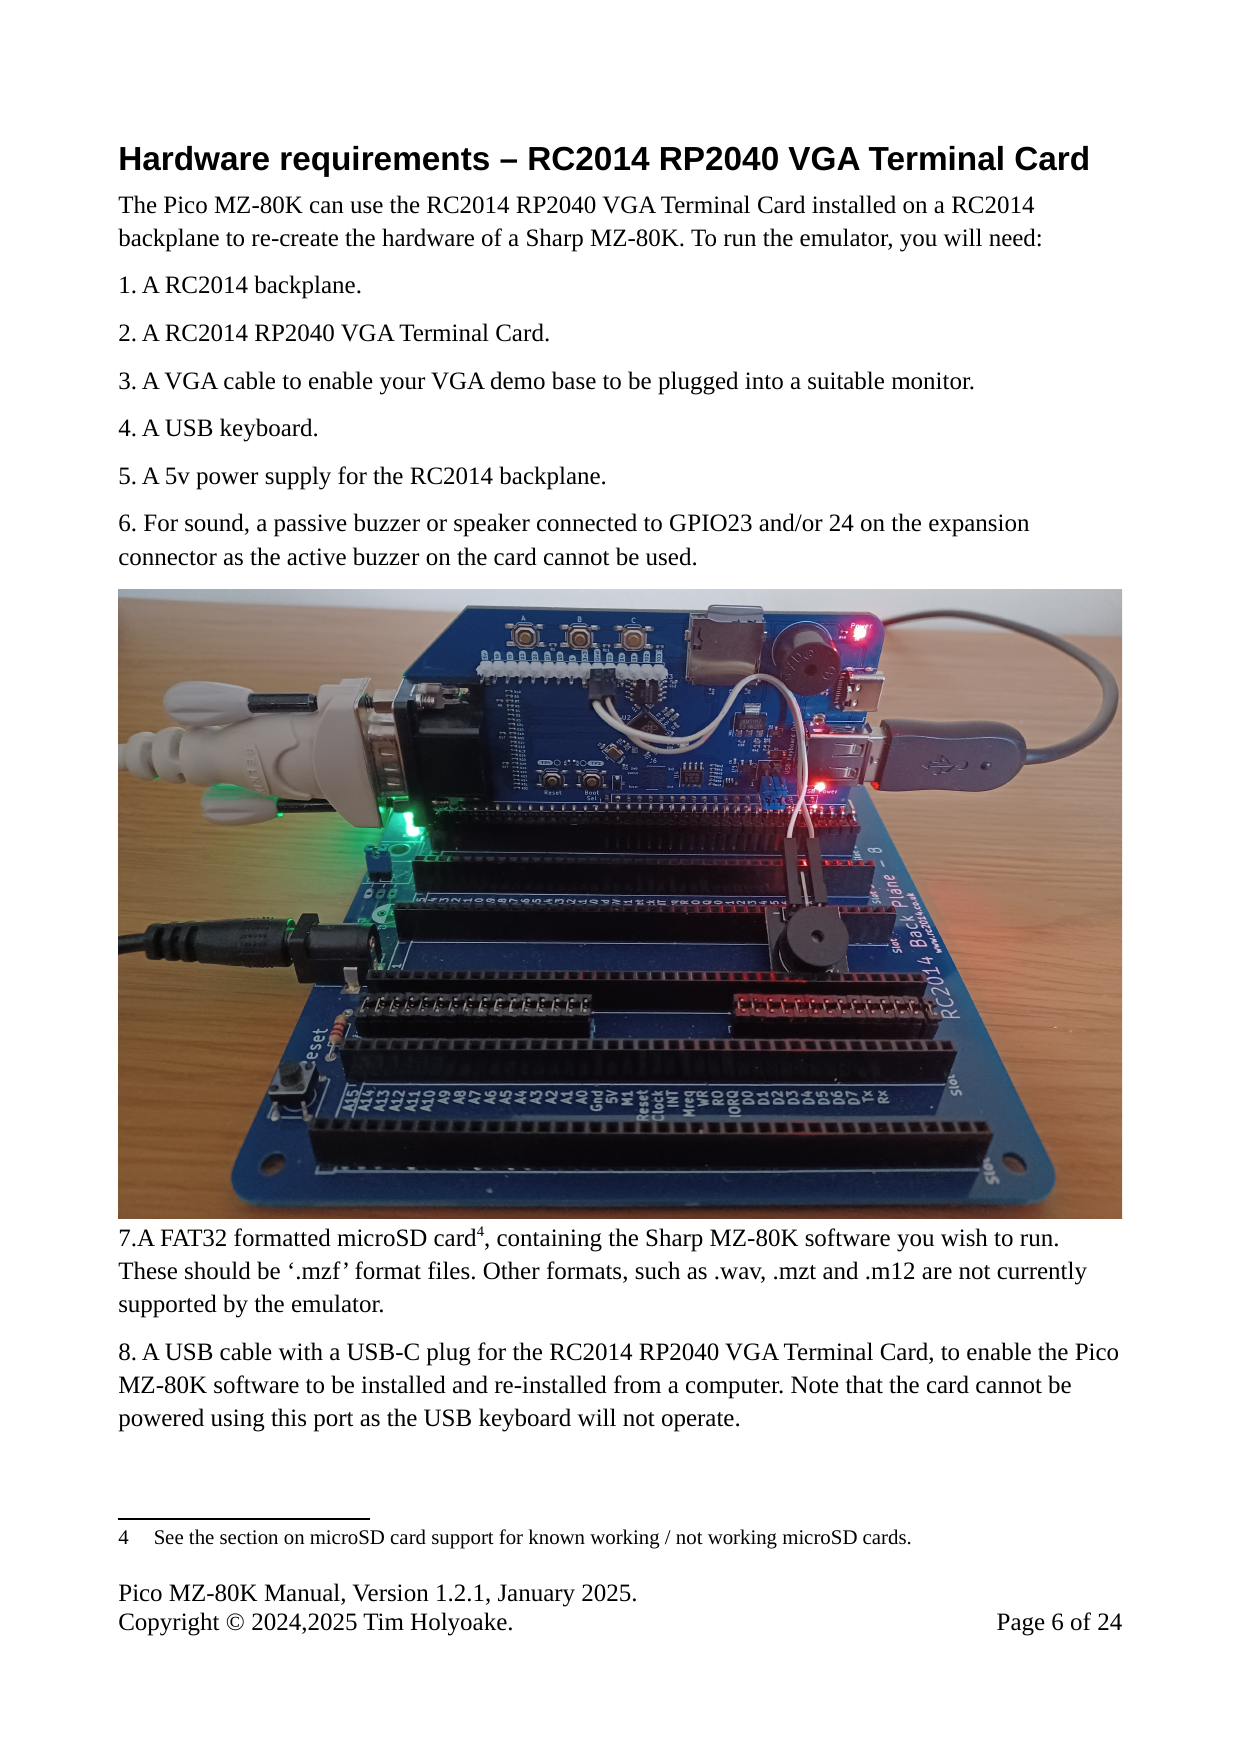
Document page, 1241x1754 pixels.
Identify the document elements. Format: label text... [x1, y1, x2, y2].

text See the section on microSD card support for known working / not working microSD cards. [118, 1525, 1122, 1549]
text 4. A USB keyboard. [118, 413, 1122, 442]
text The Pico MZ-80K can use the RC2014 RP2040 VGA Terminal Card installed on a RC2014 backplane to re-create the hardware of a Sharp MZ-80K. To run the emulator, you will need: [118, 190, 1122, 252]
text 2. A RC2014 RP2040 VGA Terminal Card. [118, 318, 1122, 347]
text 6. For sound, a passive buzzer or speaker connected to GPIO23 and/or 24 on the expansion connector as the active buzzer on the card cannot be used. [118, 508, 1122, 570]
text 3. A VGA cable to enable your VGA demo base to be plugged into a suitable monitor. [118, 366, 1122, 394]
text 8. A USB cable with a USB-C plug for the RC2014 RP2040 VGA Terminal Card, to enable the Pico MZ-80K software to be installed and re-installed from a computer. Note that the card cannot be powered using this port as the USB keyboard will not operate. [118, 1337, 1122, 1432]
picture [118, 589, 1123, 1219]
text 1. A RC2014 backplane. [118, 271, 1122, 299]
text 5. A 5v power supply for the RC2014 backplane. [118, 461, 1122, 490]
text 7.A FAT32 formatted microSD card, containing the Sharp MZ-80K software you wish to run. These should be ‘.mzf’ format files. Other formats, such as .wav, .mzt and .m12 are not currently supported by the emulator. [118, 1219, 1122, 1318]
subtitle Hardware requirements – RC2014 RP2040 VGA Terminal Card [118, 139, 1122, 177]
